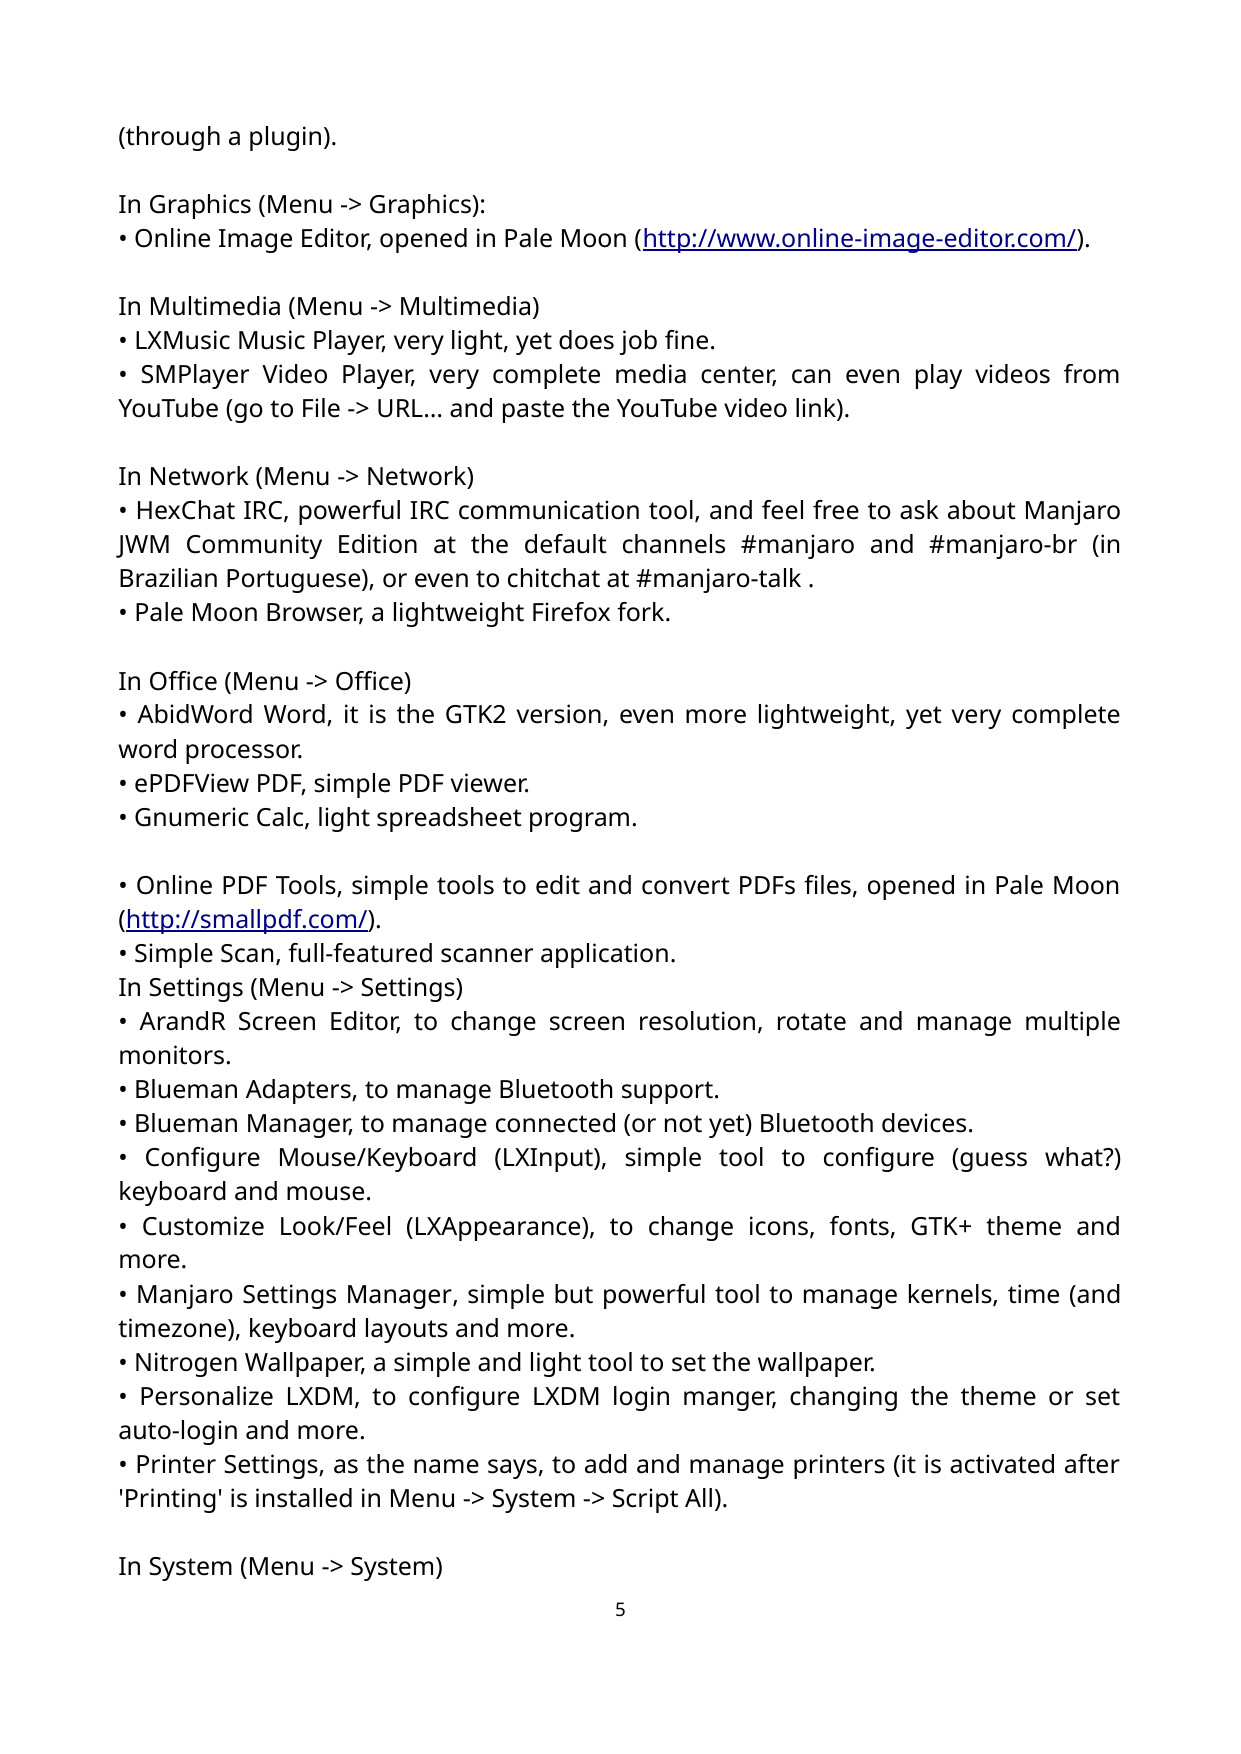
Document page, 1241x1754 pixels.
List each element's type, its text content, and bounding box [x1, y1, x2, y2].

text In Graphics (Menu -> Graphics): [118, 186, 1122, 220]
text In Settings (Menu -> Settings) [118, 970, 1122, 1004]
text • Simple Scan, full-featured scanner application. [118, 936, 1122, 970]
text • ArandR Screen Editor, to change screen resolution, rotate and manage multiple monitors. [118, 1004, 1122, 1072]
text In Multimedia (Menu -> Multimedia) [118, 288, 1122, 322]
text (through a plugin). [118, 118, 1122, 152]
text • Online PDF Tools, simple tools to edit and convert PDFs files, opened in Pale Moon (http://smallpdf.com/). [118, 867, 1122, 936]
text • Nitrogen Wallpaper, a simple and light tool to set the wallpaper. [118, 1344, 1122, 1378]
text • Gnumeric Calc, light spreadsheet program. [118, 799, 1122, 833]
text • HexChat IRC, powerful IRC communication tool, and feel free to ask about Manjaro JWM Community Edition at the default channels #manjaro and #manjaro-br (in Brazilian Portuguese), or even to chitchat at #manjaro-talk . [118, 493, 1122, 595]
text • Configure Mouse/Keyboard (LXInput), simple tool to configure (guess what?) keyboard and mouse. [118, 1140, 1122, 1208]
text In Office (Menu -> Office) [118, 663, 1122, 697]
text • Printer Settings, as the name says, to add and manage printers (it is activated after 'Printing' is installed in Menu -> System -> Script All). [118, 1447, 1122, 1515]
text • Manjaro Settings Manager, simple but powerful tool to manage kernels, time (and timezone), keyboard layouts and more. [118, 1276, 1122, 1344]
text • LXMusic Music Player, very light, yet does job fine. [118, 322, 1122, 357]
text In System (Menu -> System) [118, 1549, 1122, 1583]
text • Pale Moon Browser, a lightweight Firefox fork. [118, 595, 1122, 629]
text • ePDFView PDF, simple PDF viewer. [118, 765, 1122, 799]
text • Blueman Adapters, to manage Bluetooth support. [118, 1072, 1122, 1106]
text • Customize Look/Feel (LXAppearance), to change icons, fonts, GTK+ theme and more. [118, 1208, 1122, 1276]
text • AbidWord Word, it is the GTK2 version, even more lightweight, yet very complete word processor. [118, 697, 1122, 765]
text • Personalize LXDM, to configure LXDM login manger, changing the theme or set auto-login and more. [118, 1378, 1122, 1447]
text • SMPlayer Video Player, very complete media center, can even play videos from YouTube (go to File -> URL… and paste the YouTube video link). [118, 357, 1122, 425]
text • Blueman Manager, to manage connected (or not yet) Bluetooth devices. [118, 1106, 1122, 1140]
text • Online Image Editor, opened in Pale Moon (http://www.online-image-editor.com/). [118, 220, 1122, 254]
text In Network (Menu -> Network) [118, 459, 1122, 493]
